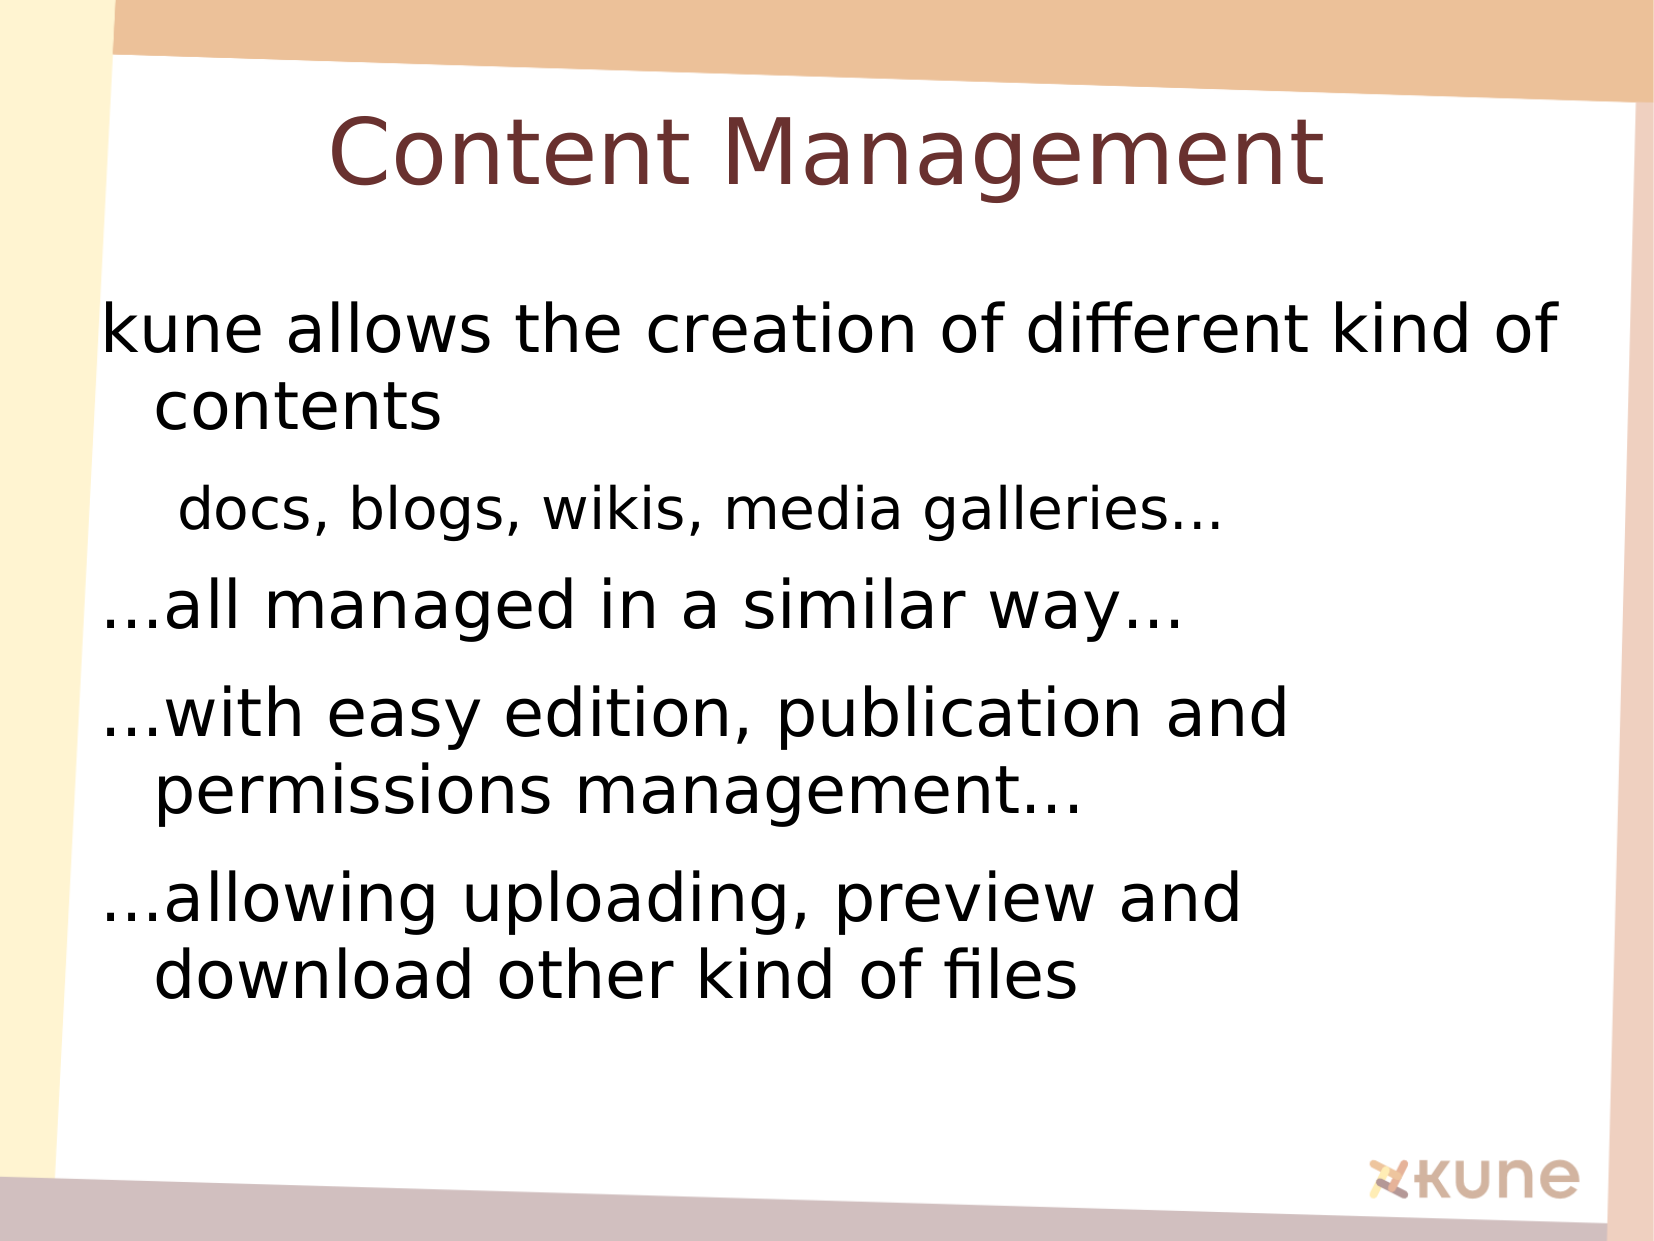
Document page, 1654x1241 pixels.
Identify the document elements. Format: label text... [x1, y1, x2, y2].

title Content Management [82, 56, 1571, 250]
picture [0, 0, 1654, 1241]
list kune allows the creation of different kind of contents docs, blogs, wikis, media galleries... ...all managed in a similar way... ...with easy edition, publication and permissions management... ...allowing uploading, preview and download other kind of files [82, 290, 1571, 1094]
